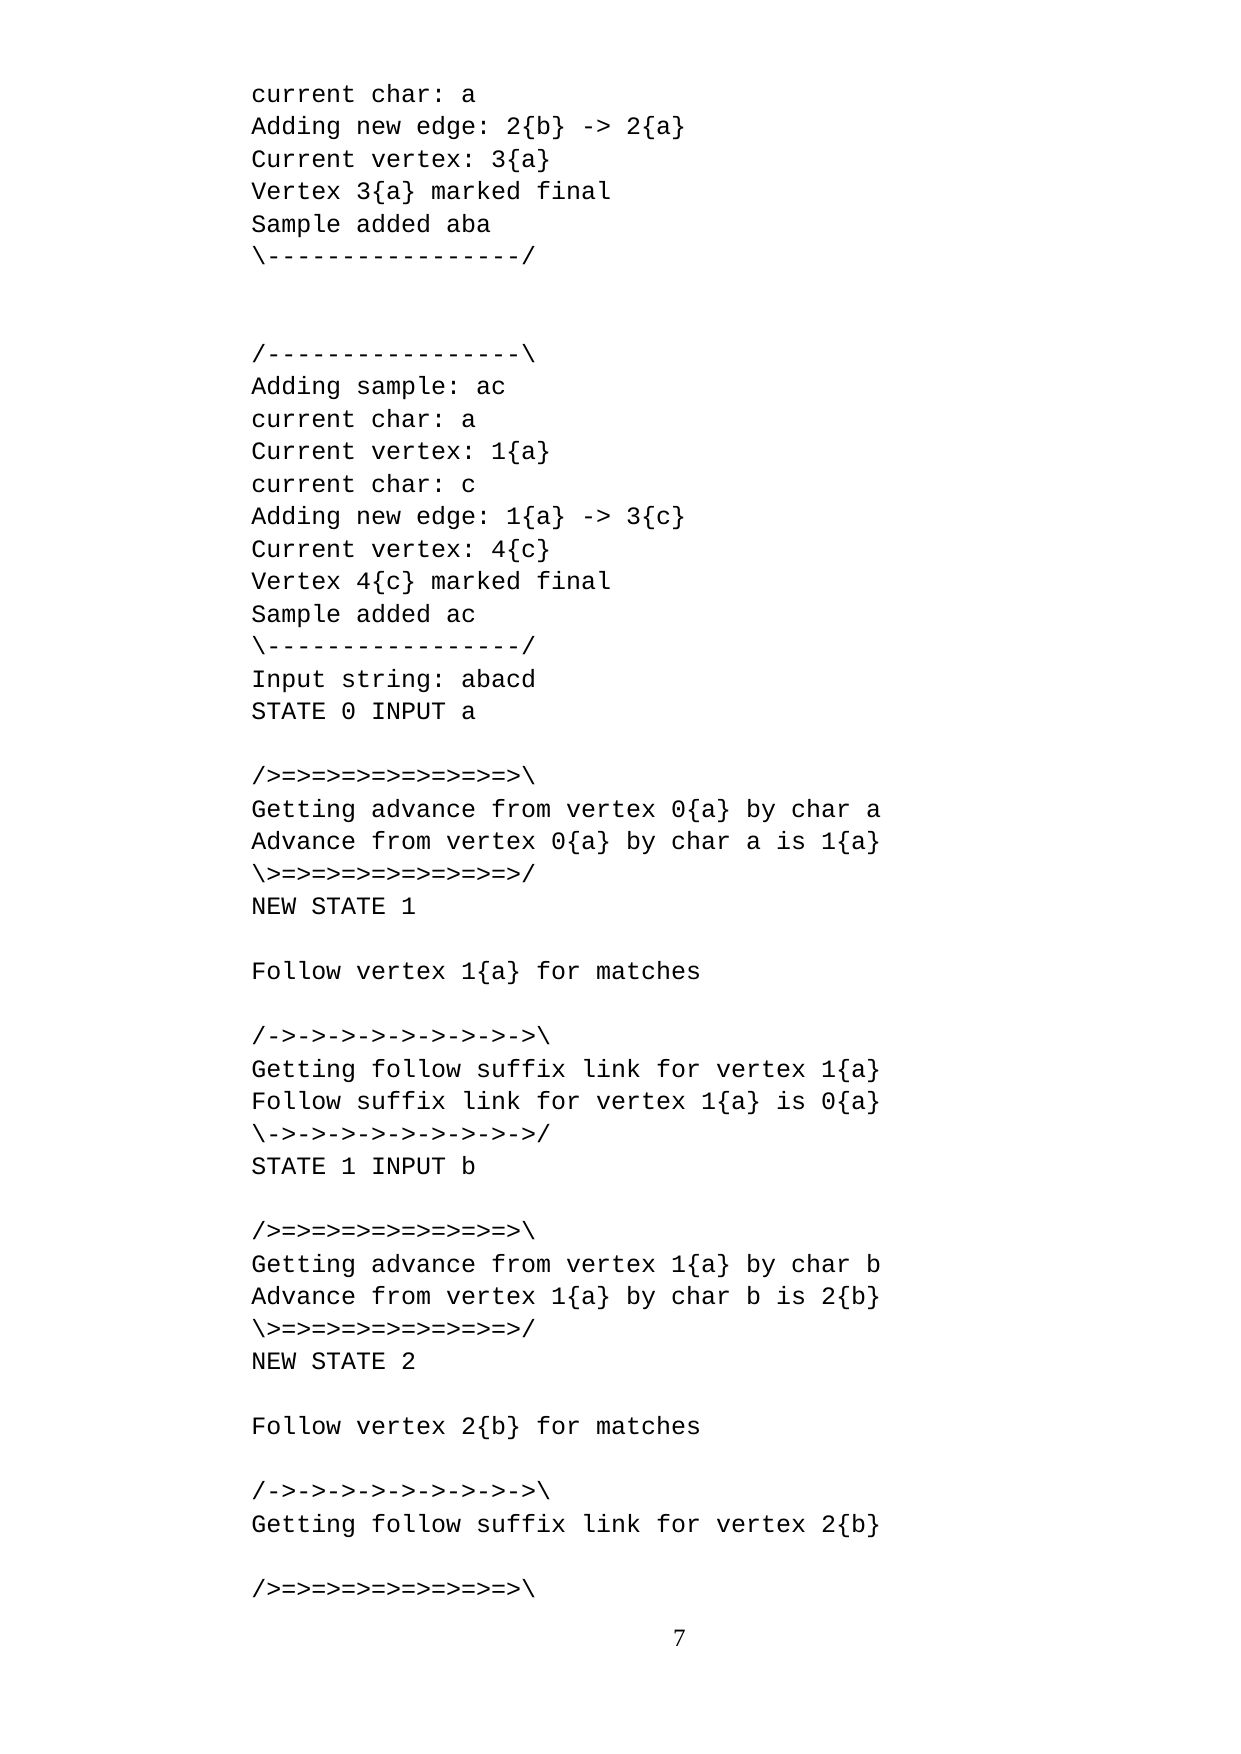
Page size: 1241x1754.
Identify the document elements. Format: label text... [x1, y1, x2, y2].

text Vertex 3{a} marked final [177, 179, 1181, 207]
text NEW STATE 1 [177, 894, 1181, 922]
text Current vertex: 1{a} [177, 439, 1181, 467]
text /->->->->->->->->->\ [177, 1479, 1181, 1507]
text Getting follow suffix link for vertex 1{a} [177, 1056, 1181, 1085]
text Sample added aba [177, 211, 1181, 240]
text current char: a [177, 406, 1181, 435]
text current char: a [177, 81, 1181, 110]
text Follow suffix link for vertex 1{a} is 0{a} [177, 1089, 1181, 1117]
text Follow vertex 1{a} for matches [177, 959, 1181, 987]
text \>=>=>=>=>=>=>=>=>/ [177, 1316, 1181, 1345]
text STATE 1 INPUT b [177, 1154, 1181, 1182]
text Getting advance from vertex 0{a} by char a [177, 796, 1181, 825]
text Vertex 4{c} marked final [177, 569, 1181, 597]
text Sample added ac [177, 601, 1181, 630]
text \-----------------/ [177, 634, 1181, 662]
text Input string: abacd [177, 666, 1181, 695]
text Follow vertex 2{b} for matches [177, 1414, 1181, 1442]
text Advance from vertex 1{a} by char b is 2{b} [177, 1284, 1181, 1312]
text /->->->->->->->->->\ [177, 1024, 1181, 1052]
text NEW STATE 2 [177, 1349, 1181, 1377]
text />=>=>=>=>=>=>=>=>\ [177, 1219, 1181, 1247]
text Current vertex: 3{a} [177, 146, 1181, 175]
text Getting follow suffix link for vertex 2{b} [177, 1511, 1181, 1540]
text current char: c [177, 471, 1181, 500]
text Current vertex: 4{c} [177, 536, 1181, 565]
text /-----------------\ [177, 341, 1181, 370]
text \->->->->->->->->->/ [177, 1121, 1181, 1150]
text Advance from vertex 0{a} by char a is 1{a} [177, 829, 1181, 857]
text \-----------------/ [177, 244, 1181, 272]
text Adding new edge: 1{a} -> 3{c} [177, 504, 1181, 532]
text Getting advance from vertex 1{a} by char b [177, 1251, 1181, 1280]
text STATE 0 INPUT a [177, 699, 1181, 727]
text Adding new edge: 2{b} -> 2{a} [177, 114, 1181, 142]
text Adding sample: ac [177, 374, 1181, 402]
text />=>=>=>=>=>=>=>=>\ [177, 1576, 1181, 1605]
text \>=>=>=>=>=>=>=>=>/ [177, 861, 1181, 890]
text />=>=>=>=>=>=>=>=>\ [177, 764, 1181, 792]
